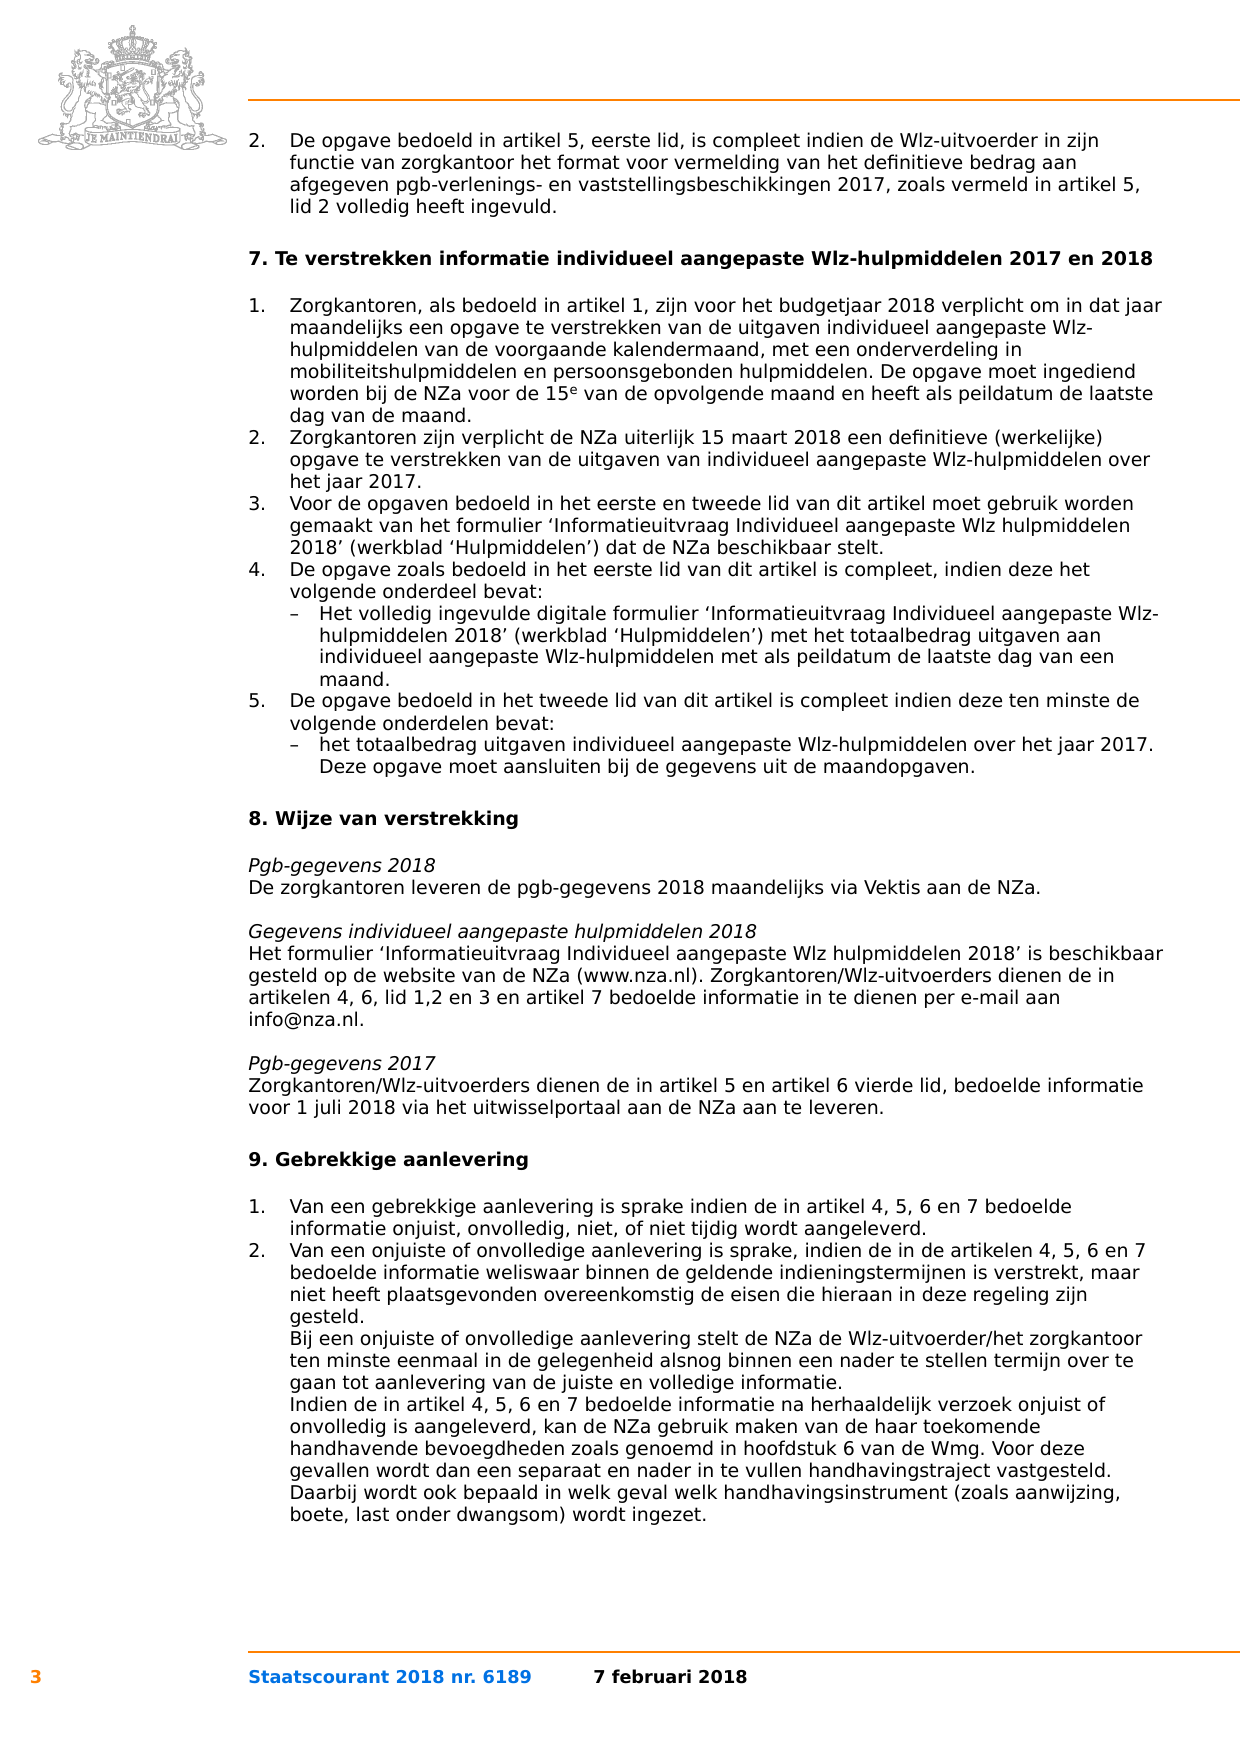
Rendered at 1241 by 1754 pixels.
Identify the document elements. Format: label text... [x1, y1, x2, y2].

text 2. Van een onjuiste of onvolledige aanlevering is sprake, indien de in de artikelen 4, 5, 6 en 7 bedoelde informatie weliswaar binnen de geldende indieningstermijnen is verstrekt, maar niet heeft plaatsgevonden overeenkomstig de eisen die hieraan in deze regeling zijn gesteld. [248, 1240, 1163, 1328]
subtitle 7. Te verstrekken informatie individueel aangepaste Wlz-hulpmiddelen 2017 en 2018 [248, 248, 1163, 270]
text – het totaalbedrag uitgaven individueel aangepaste Wlz-hulpmiddelen over het jaar 2017. Deze opgave moet aansluiten bij de gegevens uit de maandopgaven. [289, 734, 1163, 778]
subtitle 9. Gebrekkige aanlevering [248, 1149, 1163, 1171]
text 1. Van een gebrekkige aanlevering is sprake indien de in artikel 4, 5, 6 en 7 bedoelde informatie onjuist, onvolledig, niet, of niet tijdig wordt aangeleverd. [248, 1196, 1163, 1240]
text Zorgkantoren/Wlz-uitvoerders dienen de in artikel 5 en artikel 6 vierde lid, bedoelde informatie voor 1 juli 2018 via het uitwisselportaal aan de NZa aan te leveren. [248, 1075, 1163, 1119]
text Pgb-gegevens 2018 [248, 855, 1163, 877]
text 5. De opgave bedoeld in het tweede lid van dit artikel is compleet indien deze ten minste de volgende onderdelen bevat: [248, 690, 1163, 734]
picture [38, 25, 227, 150]
text Indien de in artikel 4, 5, 6 en 7 bedoelde informatie na herhaaldelijk verzoek onjuist of onvolledig is aangeleverd, kan de NZa gebruik maken van de haar toekomende handhavende bevoegdheden zoals genoemd in hoofdstuk 6 van de Wmg. Voor deze gevallen wordt dan een separaat en nader in te vullen handhavingstraject vastgesteld. Daarbij wordt ook bepaald in welk geval welk handhavingsinstrument (zoals aanwijzing, boete, last onder dwangsom) wordt ingezet. [289, 1394, 1163, 1526]
text 2. Zorgkantoren zijn verplicht de NZa uiterlijk 15 maart 2018 een definitieve (werkelijke) opgave te verstrekken van de uitgaven van individueel aangepaste Wlz-hulpmiddelen over het jaar 2017. [248, 427, 1163, 493]
text 2. De opgave bedoeld in artikel 5, eerste lid, is compleet indien de Wlz-uitvoerder in zijn functie van zorgkantoor het format voor vermelding van het definitieve bedrag aan afgegeven pgb-verlenings- en vaststellingsbeschikkingen 2017, zoals vermeld in artikel 5, lid 2 volledig heeft ingevuld. [248, 130, 1163, 218]
text – Het volledig ingevulde digitale formulier ‘Informatieuitvraag Individueel aangepaste Wlz-hulpmiddelen 2018’ (werkblad ‘Hulpmiddelen’) met het totaalbedrag uitgaven aan individueel aangepaste Wlz-hulpmiddelen met als peildatum de laatste dag van een maand. [289, 602, 1163, 690]
text De zorgkantoren leveren de pgb-gegevens 2018 maandelijks via Vektis aan de NZa. [248, 877, 1163, 899]
text Gegevens individueel aangepaste hulpmiddelen 2018 [248, 921, 1163, 943]
text Pgb-gegevens 2017 [248, 1053, 1163, 1075]
text Bij een onjuiste of onvolledige aanlevering stelt de NZa de Wlz-uitvoerder/het zorgkantoor ten minste eenmaal in de gelegenheid alsnog binnen een nader te stellen termijn over te gaan tot aanlevering van de juiste en volledige informatie. [289, 1328, 1163, 1394]
text 1. Zorgkantoren, als bedoeld in artikel 1, zijn voor het budgetjaar 2018 verplicht om in dat jaar maandelijks een opgave te verstrekken van de uitgaven individueel aangepaste Wlz-hulpmiddelen van de voorgaande kalendermaand, met een onderverdeling in mobiliteitshulpmiddelen en persoonsgebonden hulpmiddelen. De opgave moet ingediend worden bij de NZa voor de 15e van de opvolgende maand en heeft als peildatum de laatste dag van de maand. [248, 295, 1163, 427]
text 4. De opgave zoals bedoeld in het eerste lid van dit artikel is compleet, indien deze het volgende onderdeel bevat: [248, 558, 1163, 602]
text 3. Voor de opgaven bedoeld in het eerste en tweede lid van dit artikel moet gebruik worden gemaakt van het formulier ‘Informatieuitvraag Individueel aangepaste Wlz hulpmiddelen 2018’ (werkblad ‘Hulpmiddelen’) dat de NZa beschikbaar stelt. [248, 493, 1163, 558]
subtitle 8. Wijze van verstrekking [248, 808, 1163, 830]
text Het formulier ‘Informatieuitvraag Individueel aangepaste Wlz hulpmiddelen 2018’ is beschikbaar gesteld op de website van de NZa (www.nza.nl). Zorgkantoren/Wlz-uitvoerders dienen de in artikelen 4, 6, lid 1,2 en 3 en artikel 7 bedoelde informatie in te dienen per e-mail aan info@nza.nl. [248, 943, 1163, 1031]
